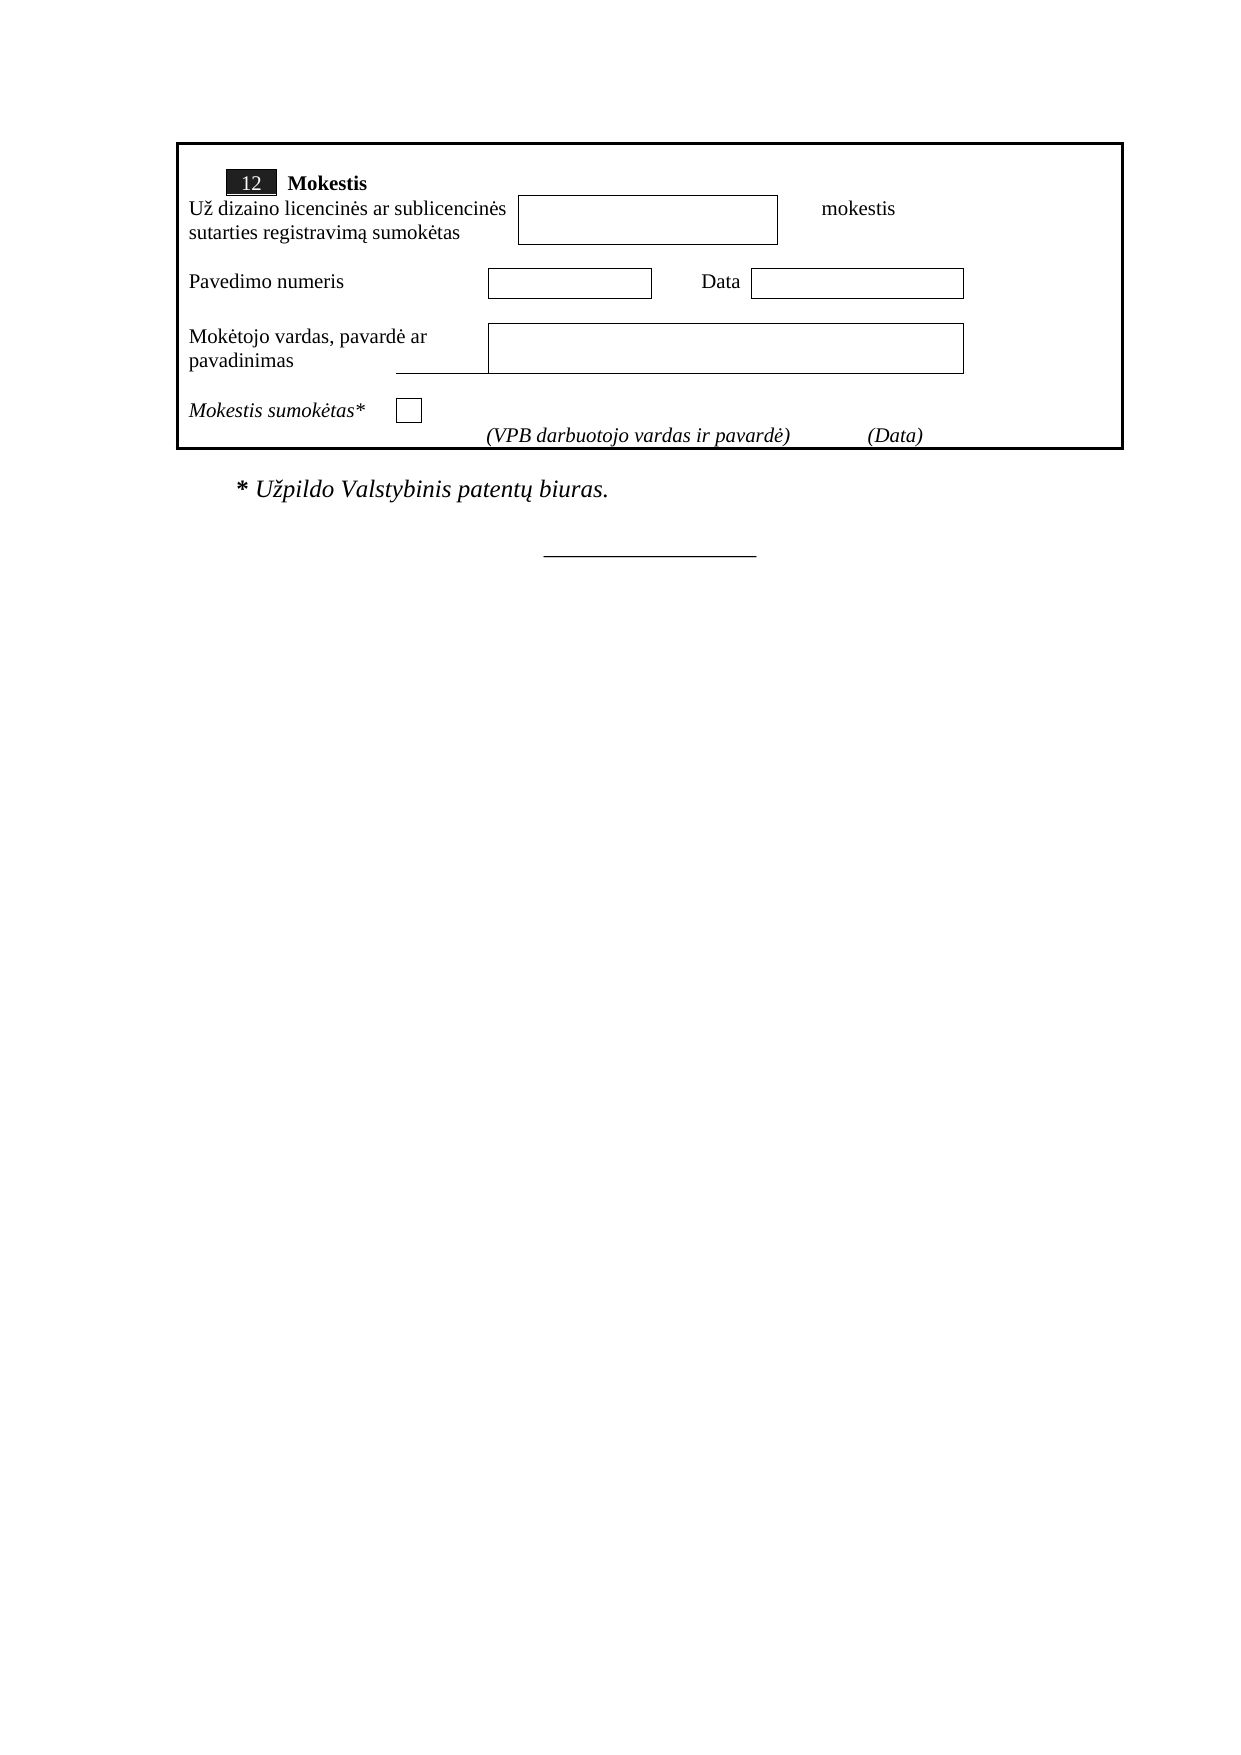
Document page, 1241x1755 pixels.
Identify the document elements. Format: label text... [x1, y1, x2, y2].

table_cell [828, 374, 964, 398]
table_cell [910, 195, 1121, 244]
table_cell (Data) [828, 422, 964, 447]
text * Užpildo Valstybinis patentų biuras. [177, 474, 1122, 503]
table_cell [752, 269, 963, 298]
table_cell [396, 374, 421, 398]
table_cell [778, 195, 806, 244]
table_cell (VPB darbuotojo vardas ir pavardė) [450, 422, 828, 447]
table_cell Mokėtojo vardas, pavardė ar pavadinimas [179, 323, 488, 372]
table_cell [179, 373, 396, 398]
table_cell [964, 373, 1121, 398]
table_cell Už dizaino licencinės ar sublicencinės sutarties registravimą sumokėtas [179, 195, 518, 244]
table_cell [421, 422, 450, 447]
table_cell Mokestis sumokėtas* [179, 398, 396, 422]
table_cell [964, 268, 1121, 298]
table_cell mokestis [806, 195, 910, 244]
text _________________ [177, 531, 1122, 560]
table_cell [450, 398, 828, 422]
table_cell [828, 398, 964, 422]
table_cell [519, 196, 777, 244]
table_cell [651, 298, 752, 323]
table_cell Data [652, 268, 751, 298]
table_cell [964, 323, 1121, 372]
table_cell [450, 374, 828, 398]
table_cell [179, 422, 396, 447]
table_cell 12 [227, 170, 276, 194]
table_cell [489, 324, 963, 372]
table_cell [179, 298, 488, 323]
table_header [227, 145, 276, 169]
table_cell [752, 299, 964, 323]
table_cell [422, 398, 450, 422]
table_cell Pavedimo numeris [179, 268, 488, 298]
table_header [276, 145, 1121, 169]
table_cell [964, 298, 1121, 323]
table_cell [397, 399, 421, 422]
table_header [179, 145, 227, 169]
table_cell [396, 423, 421, 447]
table_cell Mokestis [277, 169, 1121, 194]
table_cell [179, 169, 226, 194]
table_cell [489, 269, 651, 298]
table_cell [964, 422, 1121, 447]
table_cell [421, 374, 450, 398]
table_cell [489, 299, 651, 323]
table_cell [964, 398, 1121, 422]
table_cell [179, 244, 1121, 268]
